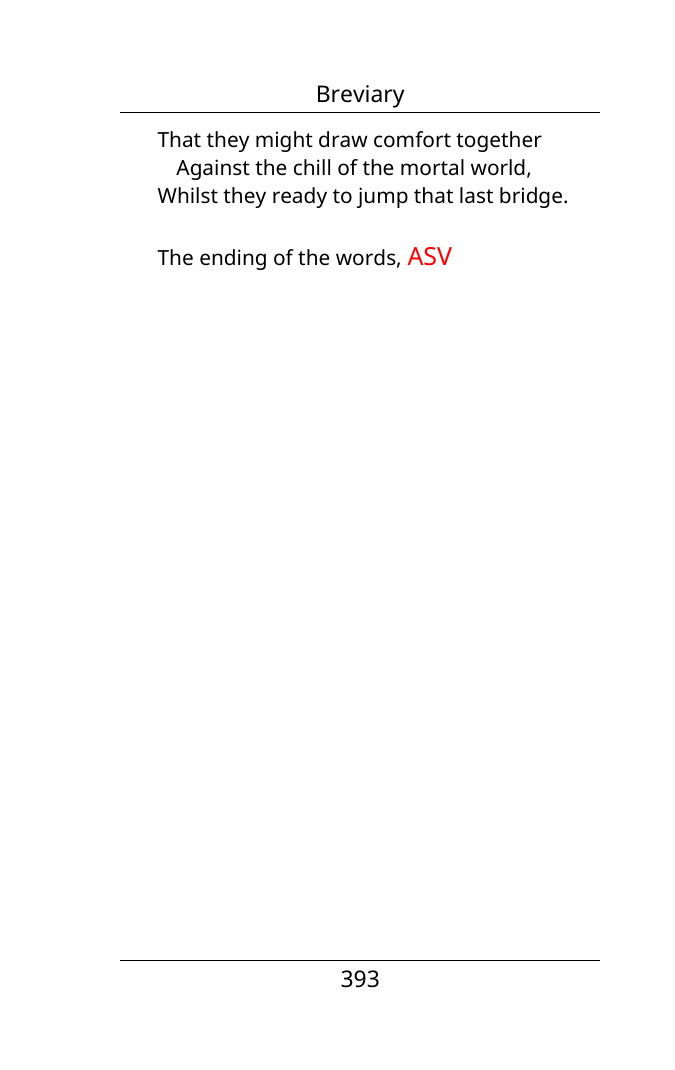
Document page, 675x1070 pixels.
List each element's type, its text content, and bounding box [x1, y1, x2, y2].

text Against the chill of the mortal world, [176, 153, 600, 182]
text Whilst they ready to jump that last bridge. [157, 182, 600, 210]
text That they might draw comfort together [157, 125, 600, 153]
text The ending of the words, ASV [157, 238, 600, 273]
